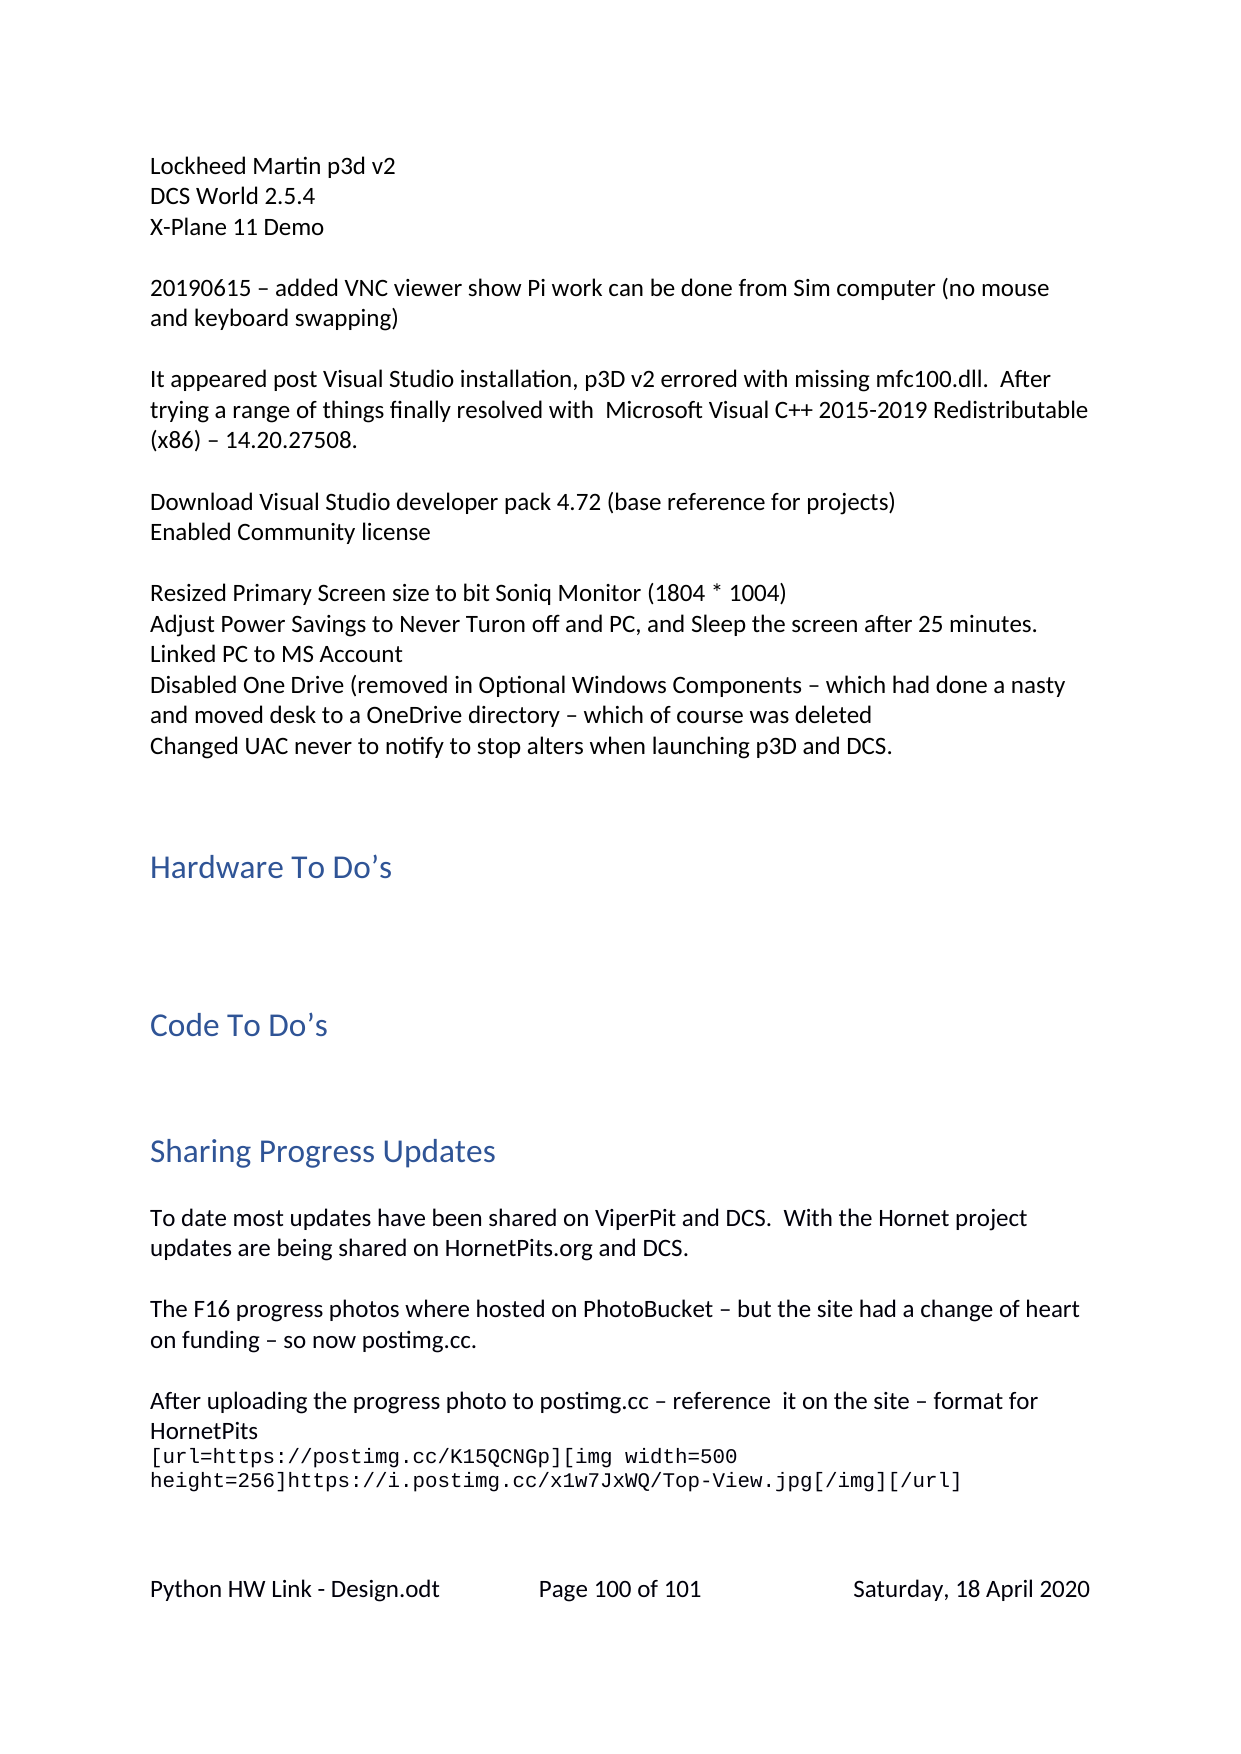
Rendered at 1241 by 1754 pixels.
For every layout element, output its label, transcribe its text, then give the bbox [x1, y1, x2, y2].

text Enabled Community license [150, 516, 1090, 547]
text Resized Primary Screen size to bit Soniq Monitor (1804 * 1004) [150, 577, 1090, 608]
subtitle Code To Do’s [150, 1004, 1090, 1044]
subtitle Hardware To Do’s [150, 846, 1090, 887]
text [url=https://postimg.cc/K15QCNGp][img width=500 height=256]https://i.postimg.cc/x1w7JxWQ/Top-View.jpg[/img][/url] [150, 1446, 1090, 1493]
text Lockheed Martin p3d v2 [150, 150, 1090, 181]
subtitle Sharing Progress Updates [150, 1131, 1090, 1171]
text Linked PC to MS Account [150, 638, 1090, 669]
text Changed UAC never to notify to stop alters when launching p3D and DCS. [150, 730, 1090, 760]
text It appeared post Visual Studio installation, p3D v2 errored with missing mfc100.dll. After trying a range of things finally resolved with Microsoft Visual C++ 2015-2019 Redistributable (x86) – 14.20.27508. [150, 364, 1090, 455]
text DCS World 2.5.4 [150, 181, 1090, 211]
text Adjust Power Savings to Never Turon off and PC, and Sleep the screen after 25 minutes. [150, 608, 1090, 638]
text After uploading the progress photo to postimg.cc – reference it on the site – format for HornetPits [150, 1385, 1090, 1446]
text Download Visual Studio developer pack 4.72 (base reference for projects) [150, 486, 1090, 516]
text Disabled One Drive (removed in Optional Windows Components – which had done a nasty and moved desk to a OneDrive directory – which of course was deleted [150, 669, 1090, 730]
text To date most updates have been shared on ViperPit and DCS. With the Hornet project updates are being shared on HornetPits.org and DCS. [150, 1202, 1090, 1263]
text The F16 progress photos where hosted on PhotoBucket – but the site had a change of heart on funding – so now postimg.cc. [150, 1293, 1090, 1354]
text 20190615 – added VNC viewer show Pi work can be done from Sim computer (no mouse and keyboard swapping) [150, 272, 1090, 333]
text X-Plane 11 Demo [150, 211, 1090, 242]
